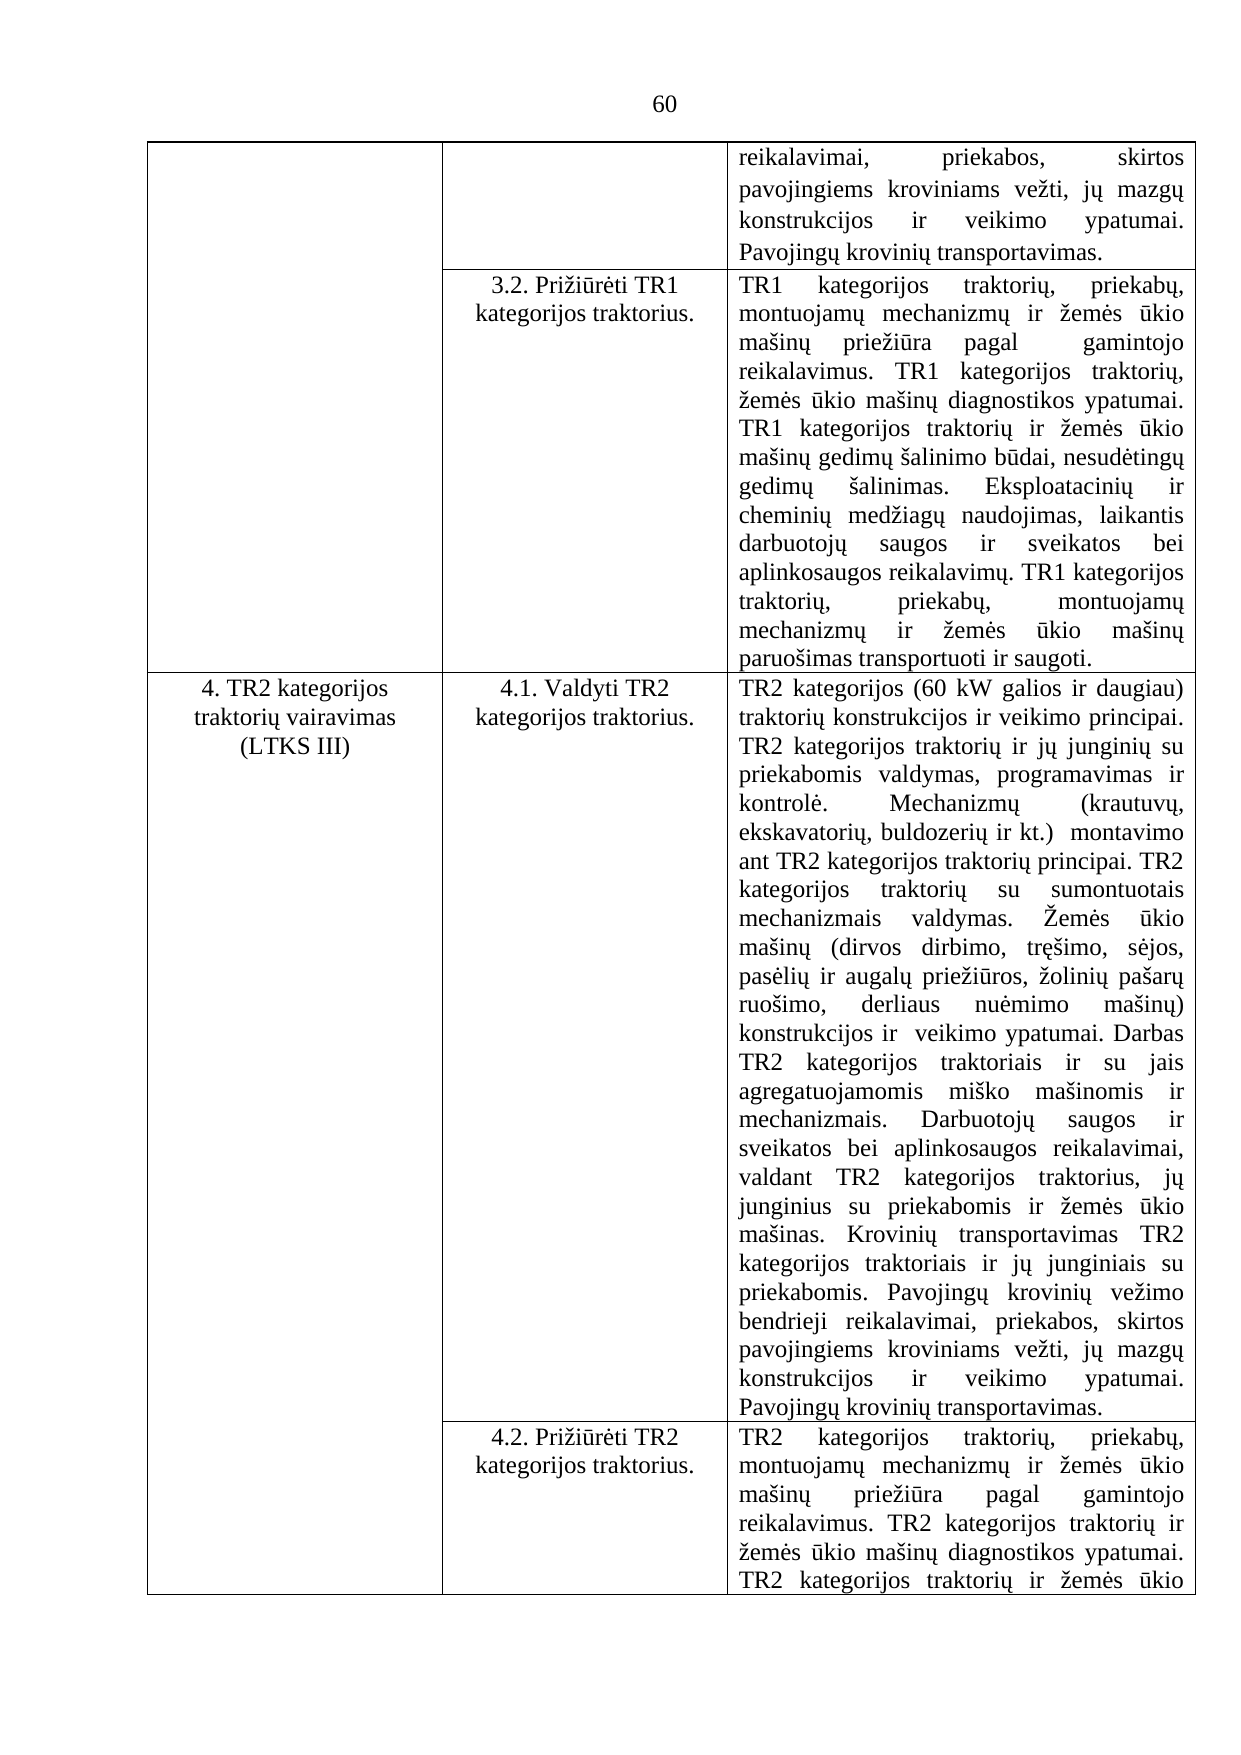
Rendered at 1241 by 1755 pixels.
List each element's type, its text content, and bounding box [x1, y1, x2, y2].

table_cell TR2 kategorijos (60 kW galios ir daugiau) traktorių konstrukcijos ir veikimo principai. TR2 kategorijos traktorių ir jų junginių su priekabomis valdymas, programavimas ir kontrolė. Mechanizmų (krautuvų, ekskavatorių, buldozerių ir kt.) montavimo ant TR2 kategorijos traktorių principai. TR2 kategorijos traktorių su sumontuotais mechanizmais valdymas. Žemės ūkio mašinų (dirvos dirbimo, tręšimo, sėjos, pasėlių ir augalų priežiūros, žolinių pašarų ruošimo, derliaus nuėmimo mašinų) konstrukcijos ir veikimo ypatumai. Darbas TR2 kategorijos traktoriais ir su jais agregatuojamomis miško mašinomis ir mechanizmais. Darbuotojų saugos ir sveikatos bei aplinkosaugos reikalavimai, valdant TR2 kategorijos traktorius, jų junginius su priekabomis ir žemės ūkio mašinas. Krovinių transportavimas TR2 kategorijos traktoriais ir jų junginiais su priekabomis. Pavojingų krovinių vežimo bendrieji reikalavimai, priekabos, skirtos pavojingiems kroviniams vežti, jų mazgų konstrukcijos ir veikimo ypatumai. Pavojingų krovinių transportavimas. [728, 673, 1195, 1421]
table_cell TR2 kategorijos traktorių, priekabų, montuojamų mechanizmų ir žemės ūkio mašinų priežiūra pagal gamintojo reikalavimus. TR2 kategorijos traktorių ir žemės ūkio mašinų diagnostikos ypatumai. TR2 kategorijos traktorių ir žemės ūkio [728, 1422, 1195, 1594]
table_cell 4.2. Prižiūrėti TR2 kategorijos traktorius. [443, 1422, 727, 1594]
table_cell TR1 kategorijos traktorių, priekabų, montuojamų mechanizmų ir žemės ūkio mašinų priežiūra pagal gamintojo reikalavimus. TR1 kategorijos traktorių, žemės ūkio mašinų diagnostikos ypatumai. TR1 kategorijos traktorių ir žemės ūkio mašinų gedimų šalinimo būdai, nesudėtingų gedimų šalinimas. Eksploatacinių ir cheminių medžiagų naudojimas, laikantis darbuotojų saugos ir sveikatos bei aplinkosaugos reikalavimų. TR1 kategorijos traktorių, priekabų, montuojamų mechanizmų ir žemės ūkio mašinų paruošimas transportuoti ir saugoti. [728, 270, 1195, 672]
table_cell 3.2. Prižiūrėti TR1 kategorijos traktorius. [443, 270, 727, 672]
table_cell [148, 143, 442, 672]
table_cell [443, 143, 727, 269]
table_cell 4.1. Valdyti TR2 kategorijos traktorius. [443, 673, 727, 1421]
table_cell 4. TR2 kategorijos traktorių vairavimas (LTKS III) [148, 673, 442, 1594]
table_cell reikalavimai, priekabos, skirtos pavojingiems kroviniams vežti, jų mazgų konstrukcijos ir veikimo ypatumai. Pavojingų krovinių transportavimas. [728, 143, 1195, 269]
